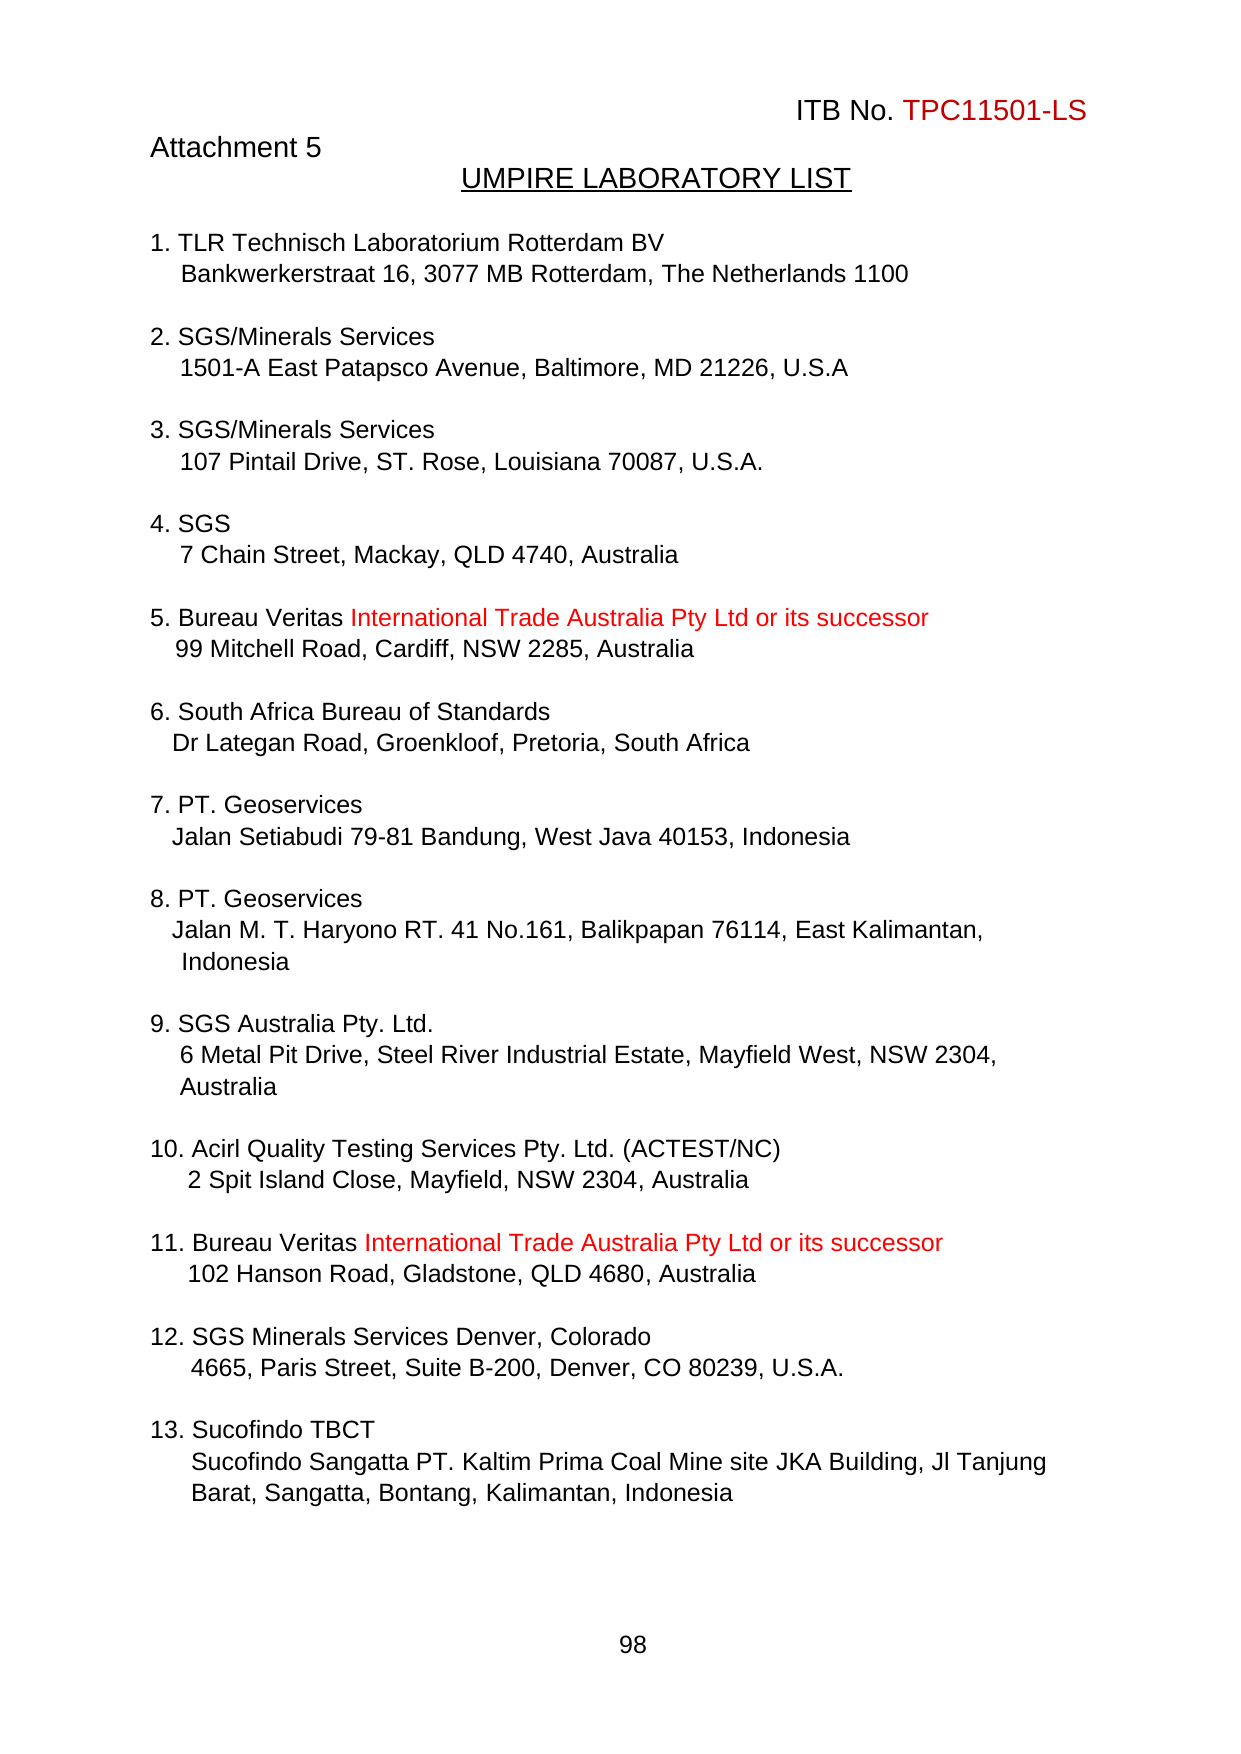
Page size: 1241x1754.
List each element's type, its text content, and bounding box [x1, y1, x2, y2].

text 5. Bureau Veritas International Trade Australia Pty Ltd or its successor [150, 570, 1087, 632]
text 102 Hanson Road, Gladstone, QLD 4680, Australia [187, 1257, 1087, 1289]
text 6. South Africa Bureau of Standards [150, 664, 1087, 726]
text 1. TLR Technisch Laboratorium Rotterdam BV [150, 226, 1087, 257]
text Attachment 5 [150, 126, 1087, 164]
text 11. Bureau Veritas International Trade Australia Pty Ltd or its successor [150, 1226, 1087, 1257]
text [150, 1570, 1087, 1601]
text Dr Lategan Road, Groenkloof, Pretoria, South Africa [165, 726, 1087, 757]
text 4665, Paris Street, Suite B-200, Denver, CO 80239, U.S.A. [191, 1351, 1087, 1382]
text 1501-A East Patapsco Avenue, Baltimore, MD 21226, U.S.A [179, 351, 1087, 382]
text 99 Mitchell Road, Cardiff, NSW 2285, Australia [150, 632, 1087, 664]
text 2 Spit Island Close, Mayfield, NSW 2304, Australia [187, 1164, 1087, 1195]
text 13. Sucofindo TBCT [150, 1382, 1087, 1445]
text Jalan M. T. Haryono RT. 41 No.161, Balikpapan 76114, East Kalimantan, Indonesia [165, 914, 1087, 976]
text 2. SGS/Minerals Services [150, 289, 1087, 351]
text Sucofindo Sangatta PT. Kaltim Prima Coal Mine site JKA Building, Jl Tanjung Barat, Sangatta, Bontang, Kalimantan, Indonesia [191, 1445, 1087, 1507]
text 9. SGS Australia Pty. Ltd. [150, 976, 1087, 1039]
text 4. SGS [150, 476, 1087, 539]
text 6 Metal Pit Drive, Steel River Industrial Estate, Mayfield West, NSW 2304, Australia [179, 1039, 1087, 1101]
text Jalan Setiabudi 79-81 Bandung, West Java 40153, Indonesia [165, 820, 1087, 851]
text 107 Pintail Drive, ST. Rose, Louisiana 70087, U.S.A. [179, 445, 1087, 476]
text 10. Acirl Quality Testing Services Pty. Ltd. (ACTEST/NC) [150, 1101, 1087, 1164]
text 12. SGS Minerals Services Denver, Colorado [150, 1289, 1087, 1351]
text 3. SGS/Minerals Services [150, 382, 1087, 445]
text 7 Chain Street, Mackay, QLD 4740, Australia [179, 539, 1087, 570]
text 7. PT. Geoservices [150, 757, 1087, 820]
text 8. PT. Geoservices [150, 851, 1087, 914]
text UMPIRE LABORATORY LIST [225, 164, 1087, 195]
text Bankwerkerstraat 16, 3077 MB Rotterdam, The Netherlands 1100 [179, 257, 1087, 289]
